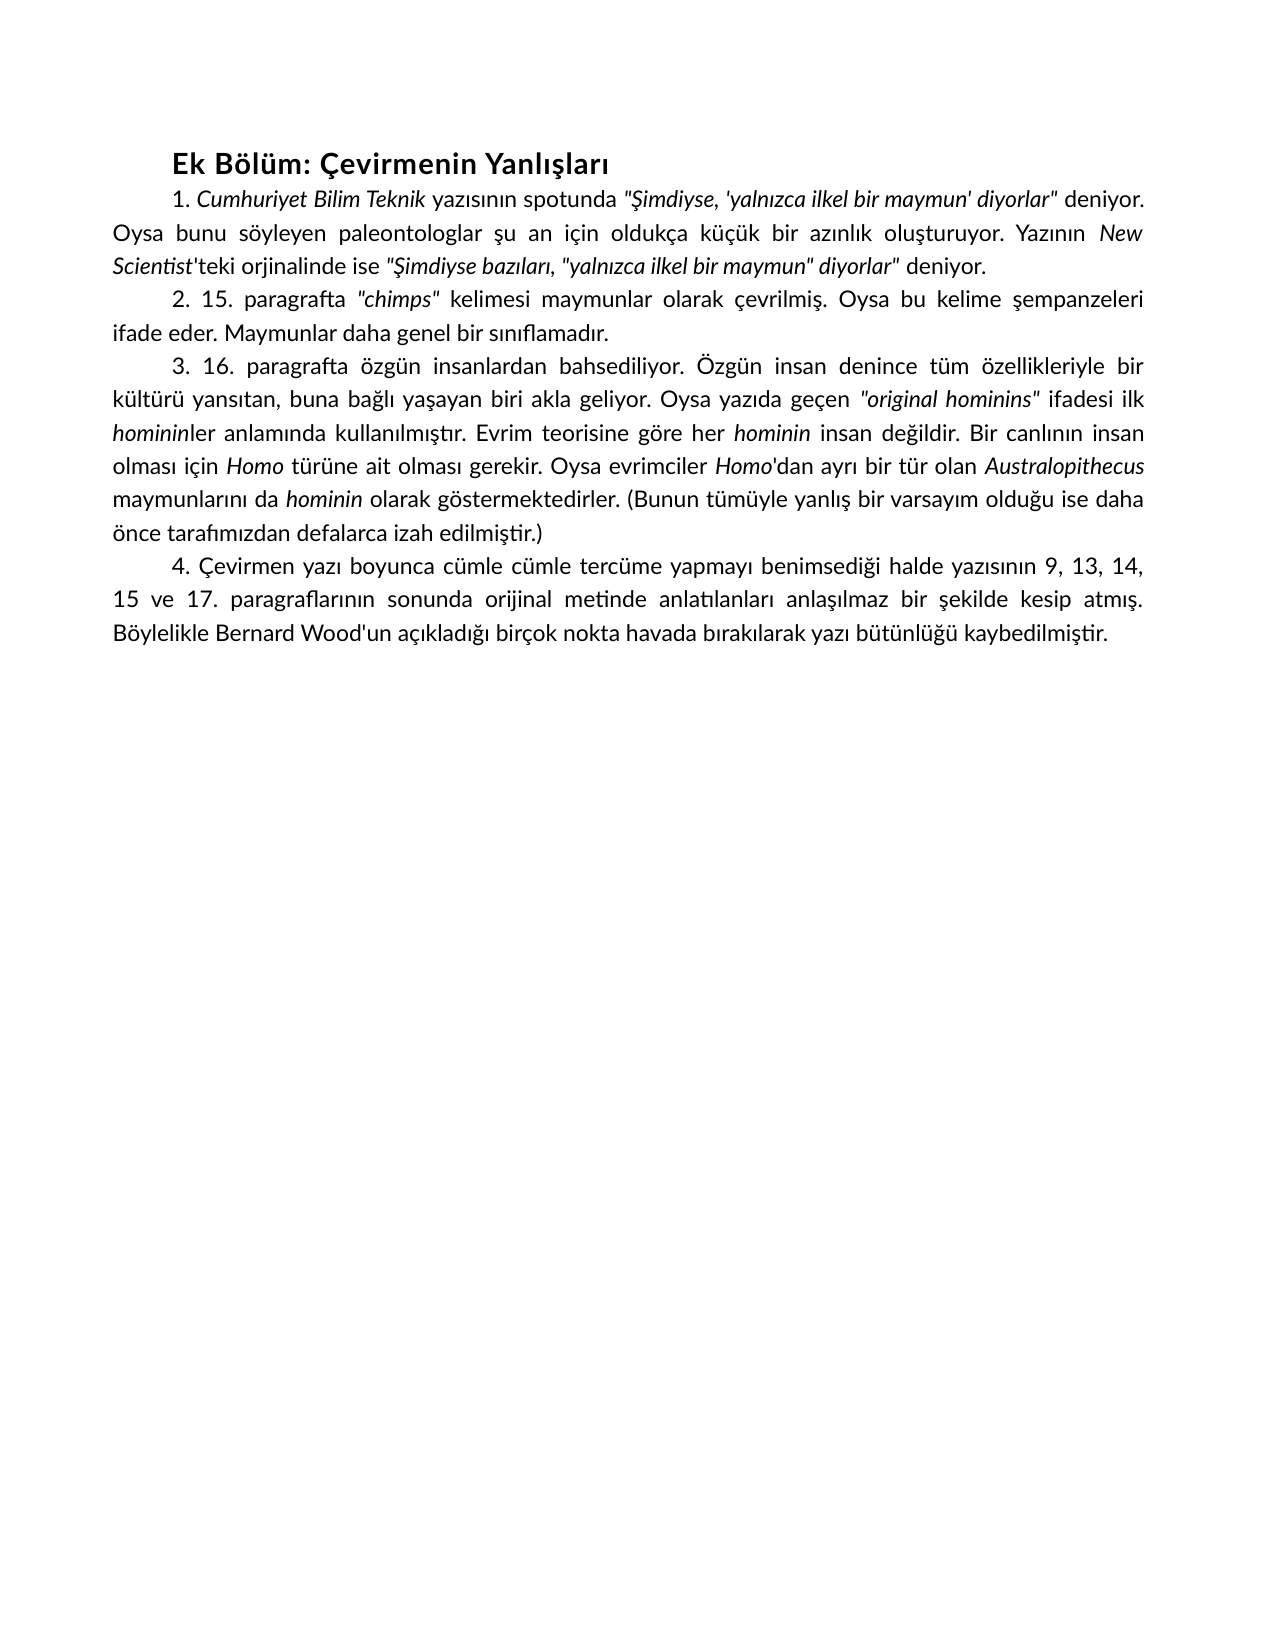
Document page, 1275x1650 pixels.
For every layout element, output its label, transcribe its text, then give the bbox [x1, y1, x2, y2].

text 1. Cumhuriyet Bilim Teknik yazısının spotunda "Şimdiyse, 'yalnızca ilkel bir maymun' diyorlar" deniyor. Oysa bunu söyleyen paleontologlar şu an için oldukça küçük bir azınlık oluşturuyor. Yazının New Scientist'teki orjinalinde ise "Şimdiyse bazıları, "yalnızca ilkel bir maymun" diyorlar" deniyor. [112, 181, 1145, 281]
text 2. 15. paragrafta "chimps" kelimesi maymunlar olarak çevrilmiş. Oysa bu kelime şempanzeleri ifade eder. Maymunlar daha genel bir sınıflamadır. [112, 281, 1145, 348]
text 3. 16. paragrafta özgün insanlardan bahsediliyor. Özgün insan denince tüm özellikleriyle bir kültürü yansıtan, buna bağlı yaşayan biri akla geliyor. Oysa yazıda geçen "original hominins" ifadesi ilk homininler anlamında kullanılmıştır. Evrim teorisine göre her hominin insan değildir. Bir canlının insan olması için Homo türüne ait olması gerekir. Oysa evrimciler Homo'dan ayrı bir tür olan Australopithecus maymunlarını da hominin olarak göstermektedirler. (Bunun tümüyle yanlış bir varsayım olduğu ise daha önce tarafımızdan defalarca izah edilmiştir.) [112, 348, 1145, 548]
text 4. Çevirmen yazı boyunca cümle cümle tercüme yapmayı benimsediği halde yazısının 9, 13, 14, 15 ve 17. paragraflarının sonunda orijinal metinde anlatılanları anlaşılmaz bir şekilde kesip atmış. Böylelikle Bernard Wood'un açıkladığı birçok nokta havada bırakılarak yazı bütünlüğü kaybedilmiştir. [112, 548, 1145, 648]
text Ek Bölüm: Çevirmenin Yanlışları [112, 148, 1145, 181]
